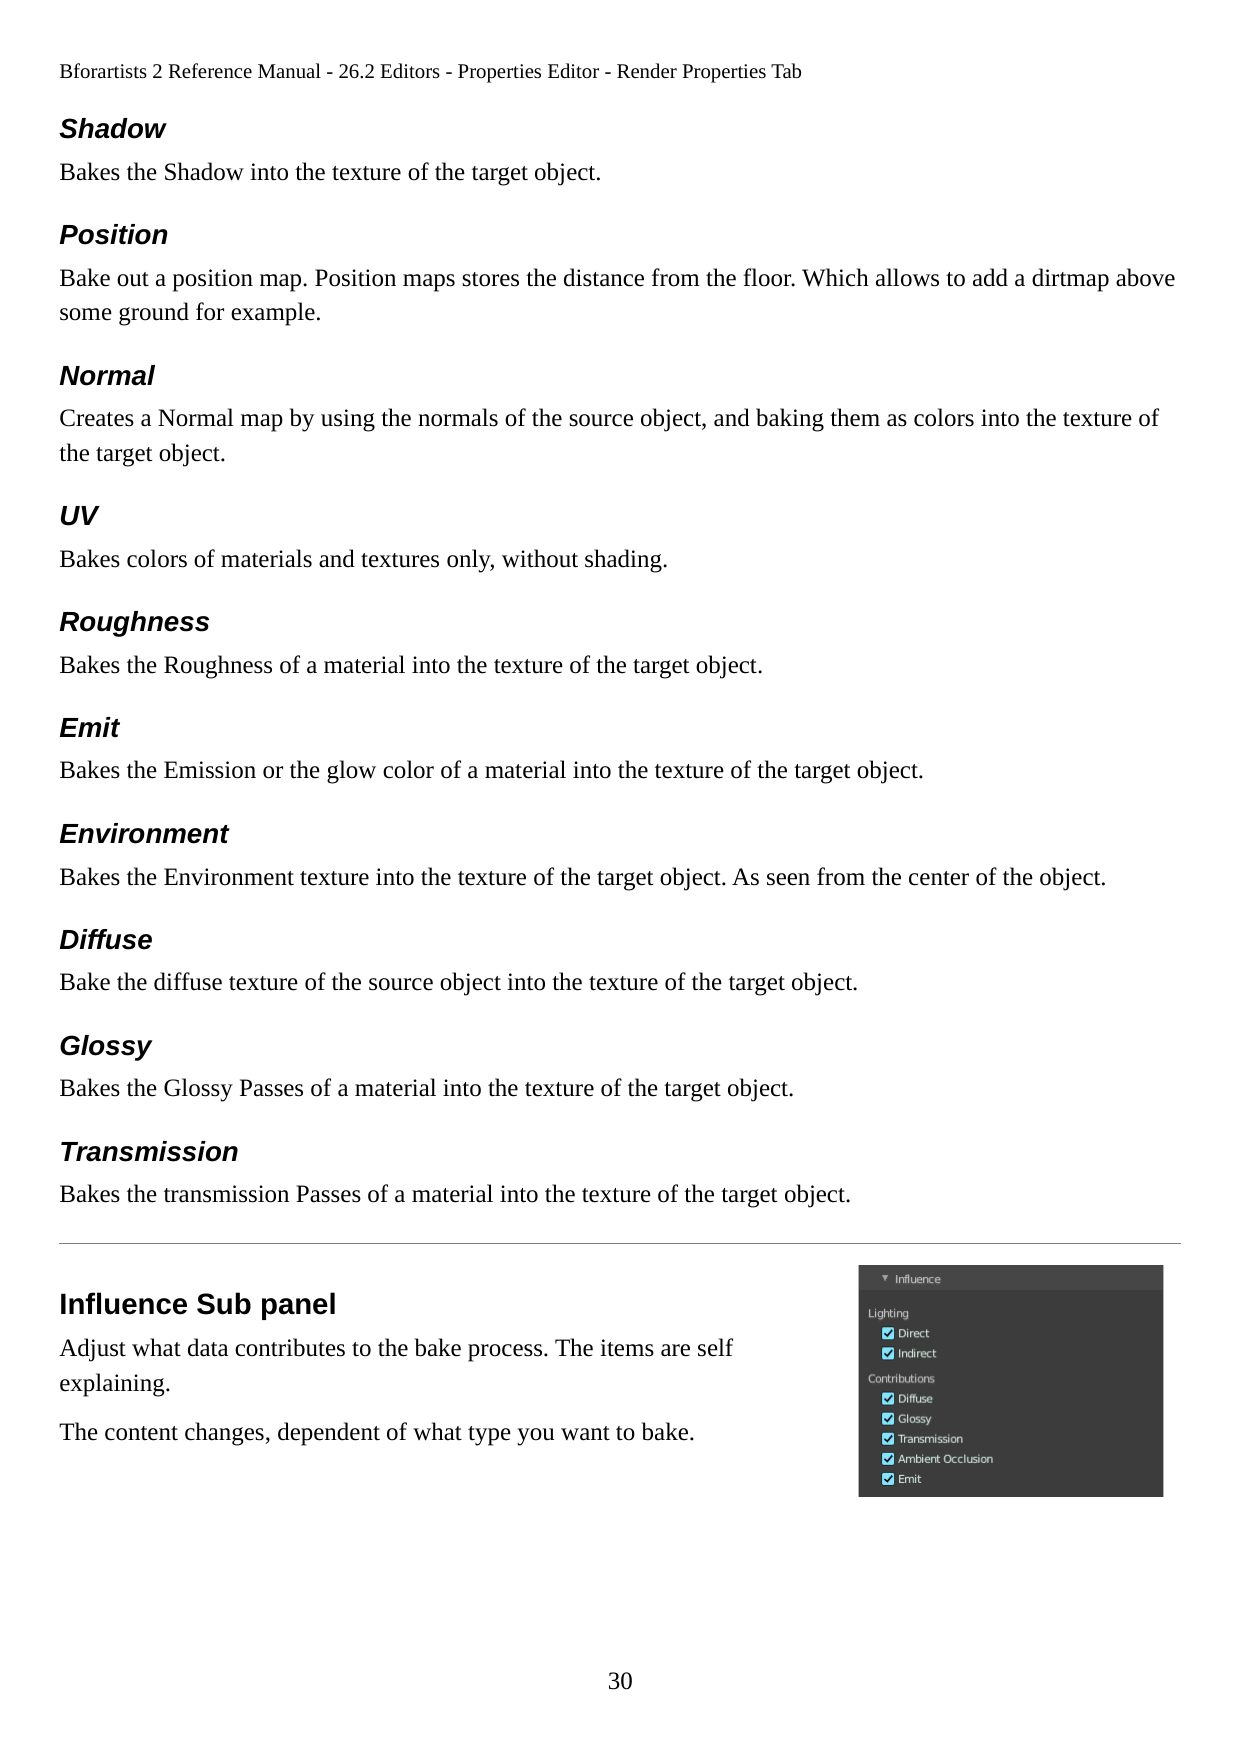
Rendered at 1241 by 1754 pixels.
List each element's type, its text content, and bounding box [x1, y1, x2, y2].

subtitle Influence Sub panel [59, 1287, 858, 1321]
text Bake the diffuse texture of the source object into the texture of the target object. [59, 967, 1181, 996]
subtitle Transmission [59, 1135, 1181, 1167]
text Bakes the Emission or the glow color of a material into the texture of the target object. [59, 756, 1181, 784]
subtitle [1164, 1287, 1181, 1321]
text Creates a Normal map by using the normals of the source object, and baking them as colors into the texture of the target object. [59, 403, 1181, 467]
subtitle Position [59, 218, 1181, 250]
subtitle Environment [59, 817, 1181, 849]
subtitle Emit [59, 711, 1181, 743]
subtitle Glossy [59, 1029, 1181, 1061]
text The content changes, dependent of what type you want to bake. [59, 1417, 858, 1446]
subtitle Roughness [59, 605, 1181, 637]
text Bakes the Environment texture into the texture of the target object. As seen from the center of the object. [59, 862, 1181, 890]
text Adjust what data contributes to the bake process. The items are self explaining. [59, 1333, 858, 1397]
text Bake out a position map. Position maps stores the distance from the floor. Which allows to add a dirtmap above some ground for example. [59, 263, 1181, 326]
text Bakes the transmission Passes of a material into the texture of the target object. [59, 1179, 1181, 1208]
subtitle Shadow [59, 113, 1181, 144]
picture [858, 1265, 1164, 1497]
text Bakes colors of materials and textures only, without shading. [59, 544, 1181, 572]
text Bakes the Roughness of a material into the texture of the target object. [59, 650, 1181, 678]
subtitle UV [59, 499, 1181, 531]
text Bakes the Glossy Passes of a material into the texture of the target object. [59, 1073, 1181, 1102]
subtitle Diffuse [59, 923, 1181, 955]
subtitle Normal [59, 359, 1181, 391]
text Bakes the Shadow into the texture of the target object. [59, 157, 1181, 186]
